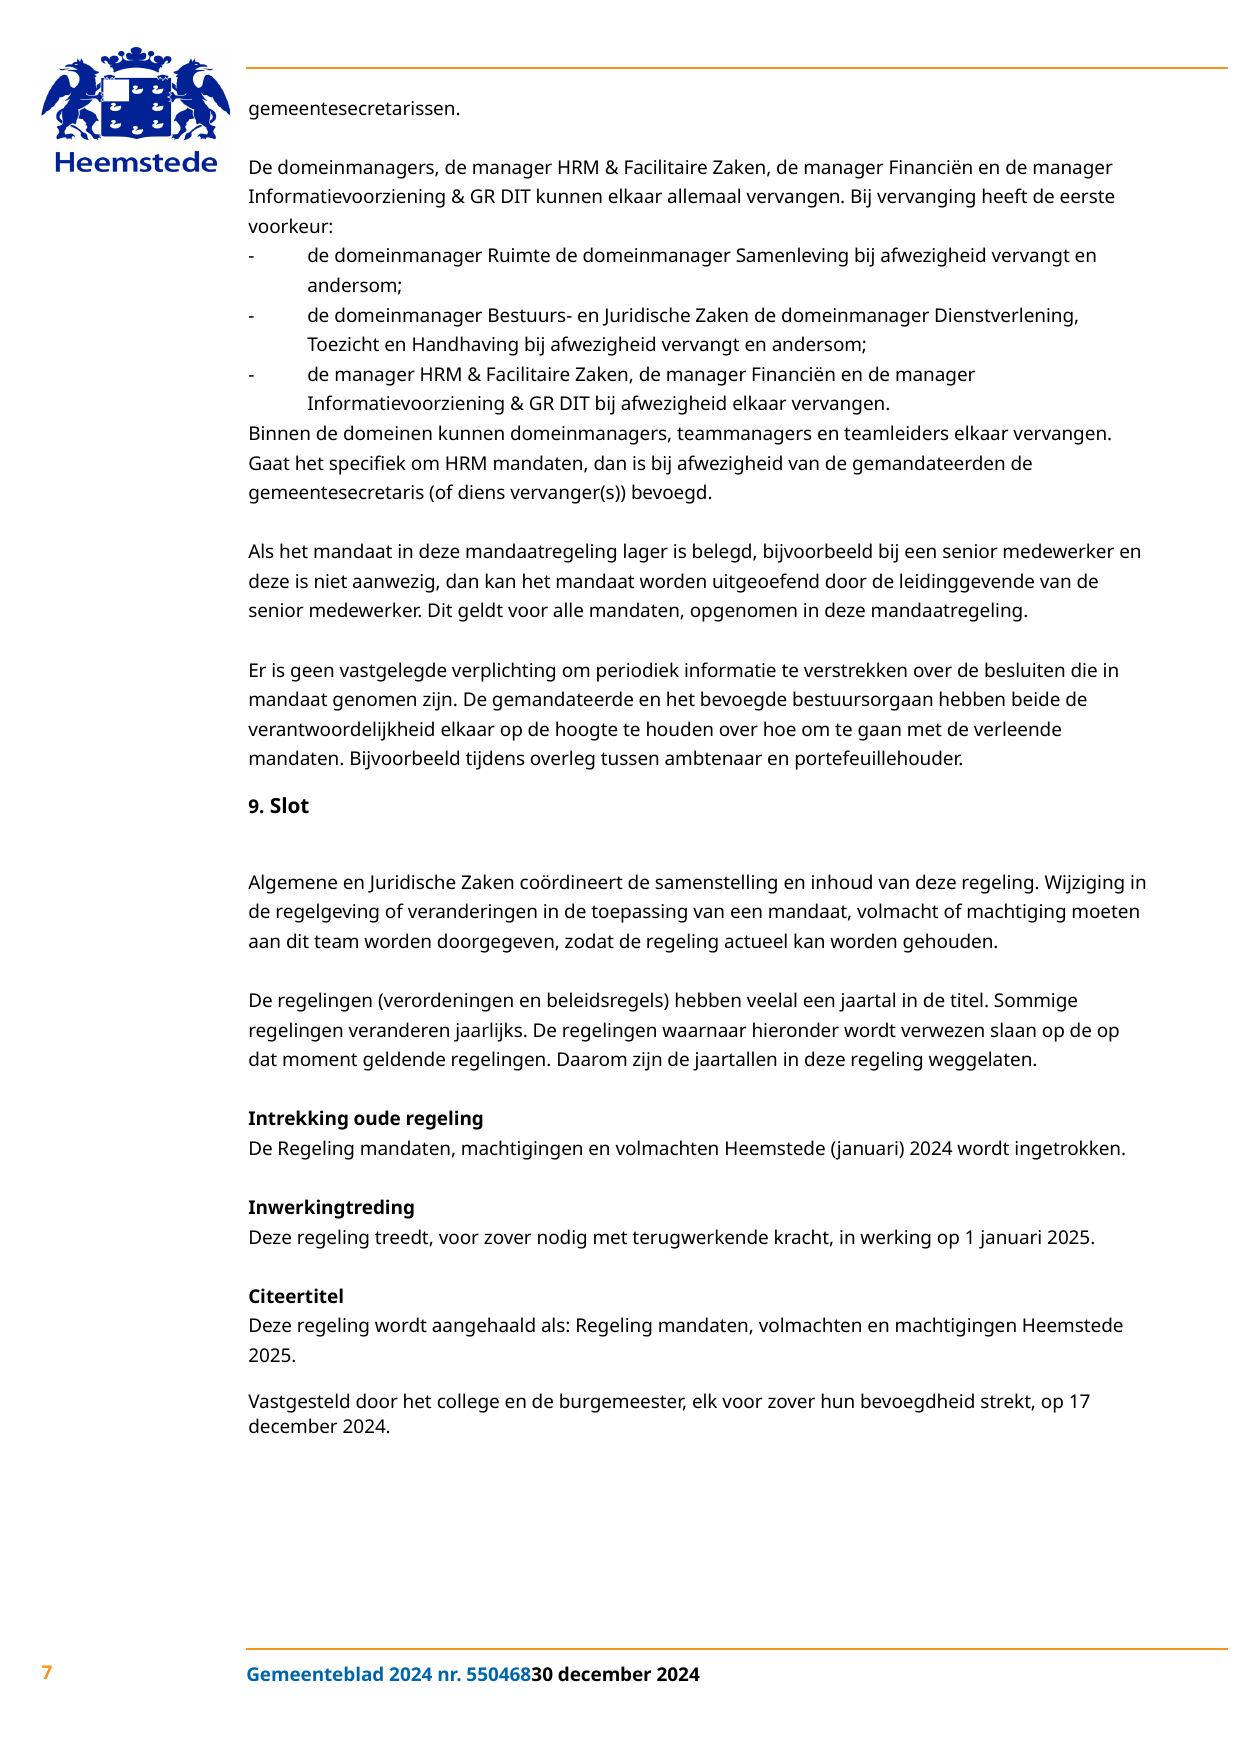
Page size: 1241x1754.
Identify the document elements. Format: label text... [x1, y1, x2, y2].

text Citeertitel [248, 1283, 1152, 1309]
text Deze regeling wordt aangehaald als: Regeling mandaten, volmachten en machtigingen Heemstede 2025. [248, 1313, 1152, 1368]
text Binnen de domeinen kunnen domeinmanagers, teammanagers en teamleiders elkaar vervangen. Gaat het specifiek om HRM mandaten, dan is bij afwezigheid van de gemandateerden de gemeentesecretaris (of diens vervanger(s)) bevoegd. [248, 420, 1152, 505]
text gemeentesecretarissen. [248, 95, 1152, 121]
list de domeinmanager Ruimte de domeinmanager Samenleving bij afwezigheid vervangt en andersom; [248, 243, 1152, 298]
text Als het mandaat in deze mandaatregeling lager is belegd, bijvoorbeeld bij een senior medewerker en deze is niet aanwezig, dan kan het mandaat worden uitgeoefend door de leidinggevende van de senior medewerker. Dit geldt voor alle mandaten, opgenomen in deze mandaatregeling. [248, 538, 1152, 623]
text Intrekking oude regeling [248, 1106, 1152, 1131]
text 9. Slot [248, 791, 1152, 820]
text De domeinmanagers, de manager HRM & Facilitaire Zaken, de manager Financiën en de manager Informatievoorziening & GR DIT kunnen elkaar allemaal vervangen. Bij vervanging heeft de eerste voorkeur: [248, 154, 1152, 239]
text Inwerkingtreding [248, 1194, 1152, 1220]
text De regelingen (verordeningen en beleidsregels) hebben veelal een jaartal in de titel. Sommige regelingen veranderen jaarlijks. De regelingen waarnaar hieronder wordt verwezen slaan op de op dat moment geldende regelingen. Daarom zijn de jaartallen in deze regeling weggelaten. [248, 987, 1152, 1072]
text Er is geen vastgelegde verplichting om periodiek informatie te verstrekken over de besluiten die in mandaat genomen zijn. De gemandateerde en het bevoegde bestuursorgaan hebben beide de verantwoordelijkheid elkaar op de hoogte te houden over hoe om te gaan met de verleende mandaten. Bijvoorbeeld tijdens overleg tussen ambtenaar en portefeuillehouder. [248, 657, 1152, 771]
text Deze regeling treedt, voor zover nodig met terugwerkende kracht, in werking op 1 januari 2025. [248, 1224, 1152, 1250]
text Vastgesteld door het college en de burgemeester, elk voor zover hun bevoegdheid strekt, op 17 december 2024. [248, 1388, 1152, 1439]
list de domeinmanager Bestuurs- en Juridische Zaken de domeinmanager Dienstverlening, Toezicht en Handhaving bij afwezigheid vervangt en andersom; [248, 302, 1152, 357]
list de manager HRM & Facilitaire Zaken, de manager Financiën en de manager Informatievoorziening & GR DIT bij afwezigheid elkaar vervangen. [248, 361, 1152, 416]
text Algemene en Juridische Zaken coördineert de samenstelling en inhoud van deze regeling. Wijziging in de regelgeving of veranderingen in de toepassing van een mandaat, volmacht of machtiging moeten aan dit team worden doorgegeven, zodat de regeling actueel kan worden gehouden. [248, 869, 1152, 954]
picture [41, 47, 231, 172]
text De Regeling mandaten, machtigingen en volmachten Heemstede (januari) 2024 wordt ingetrokken. [248, 1135, 1152, 1161]
